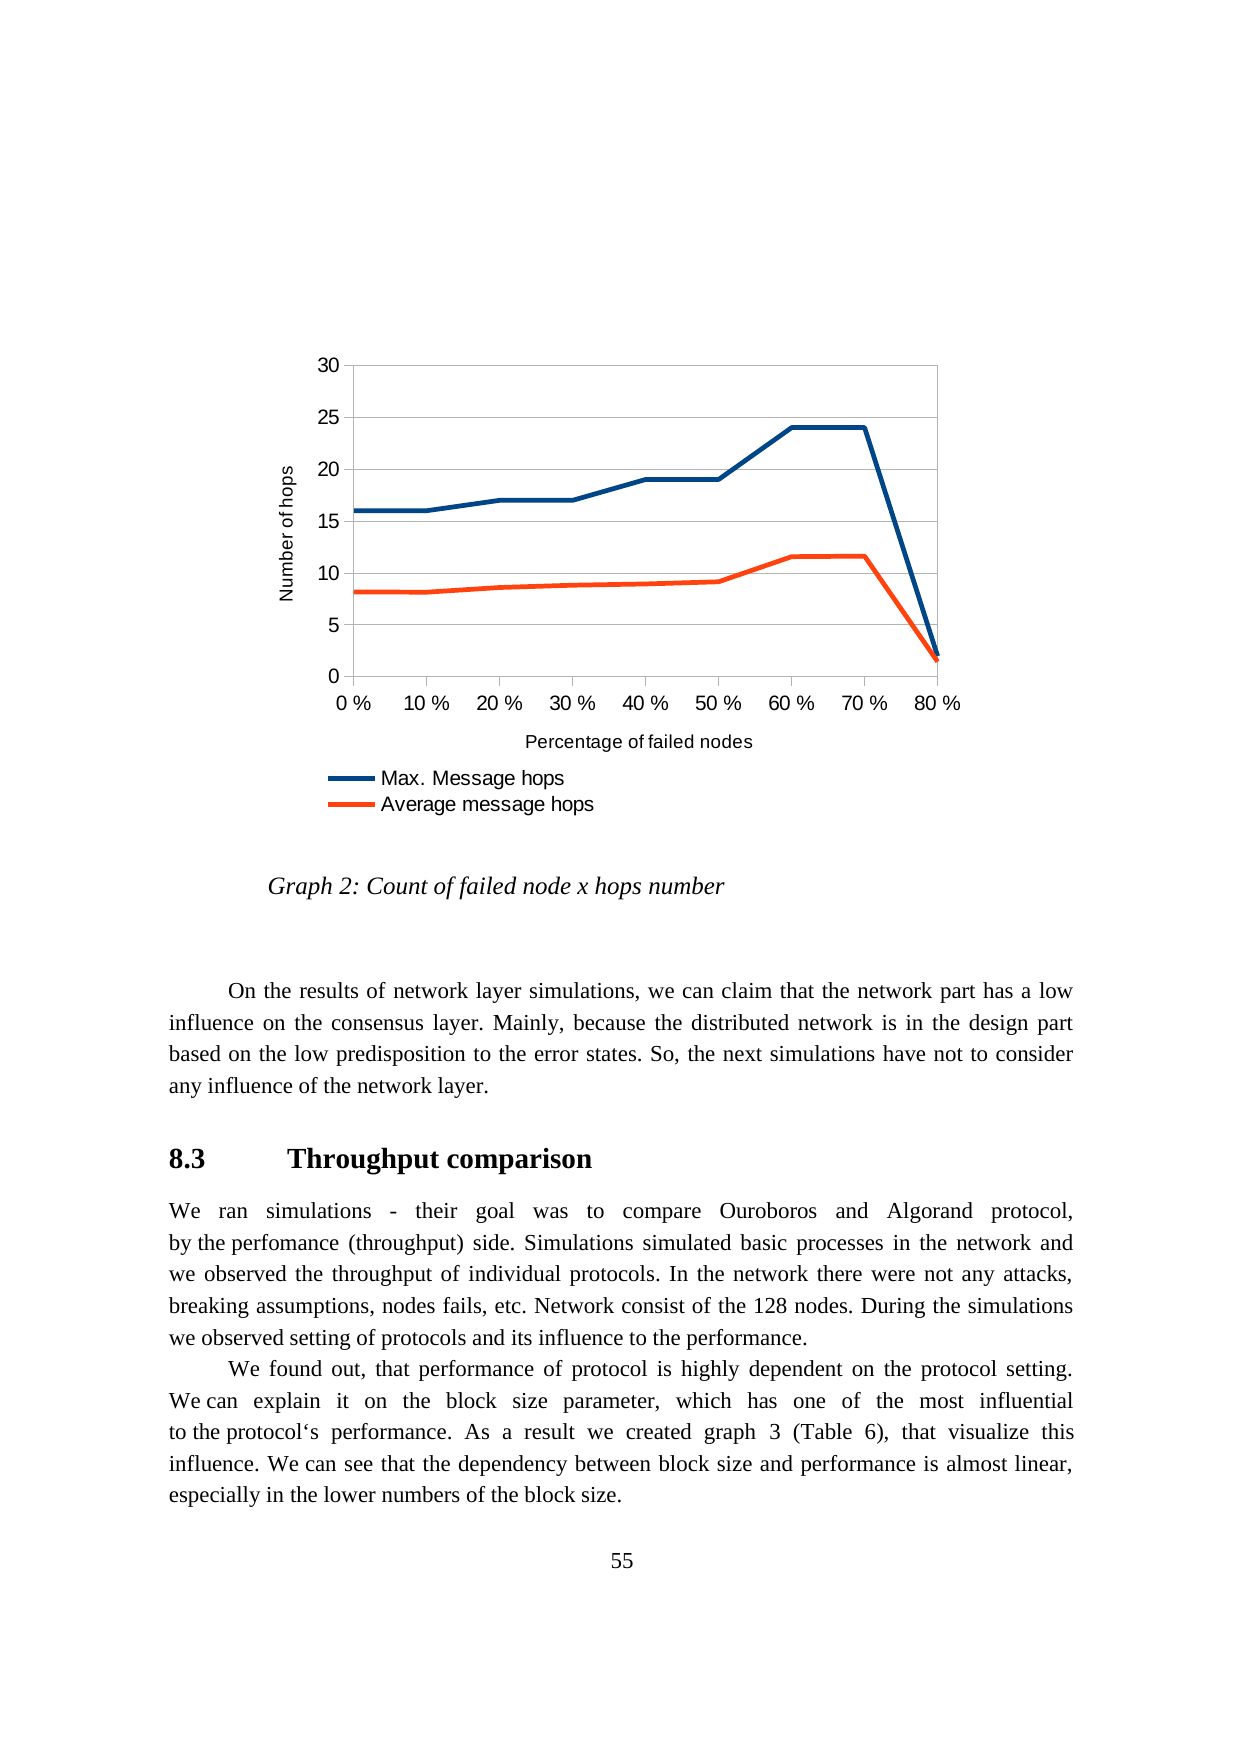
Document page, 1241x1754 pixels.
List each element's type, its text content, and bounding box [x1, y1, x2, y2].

text We ran simulations - their goal was to compare Ouroboros and Algorand protocol, by the perfomance (throughput) side. Simulations simulated basic processes in the network and we observed the throughput of individual protocols. In the network there were not any attacks, breaking assumptions, nodes fails, etc. Network consist of the 128 nodes. During the simulations we observed setting of protocols and its influence to the performance. [169, 1197, 1075, 1350]
text On the results of network layer simulations, we can claim that the network part has a low influence on the consensus layer. Mainly, because the distributed network is in the design part based on the low predisposition to the error states. So, the next simulations have not to consider any influence of the network layer. [169, 977, 1075, 1098]
subtitle Throughput comparison [169, 1141, 1075, 1174]
text Graph 2: Count of failed node x hops number [267, 857, 976, 900]
text We found out, that performance of protocol is highly dependent on the protocol setting. We can explain it on the block size parameter, which has one of the most influential to the protocol‘s performance. As a result we created graph 3 (Table 6), that visualize this influence. We can see that the dependency between block size and performance is almost linear, especially in the lower numbers of the block size. [169, 1355, 1075, 1508]
